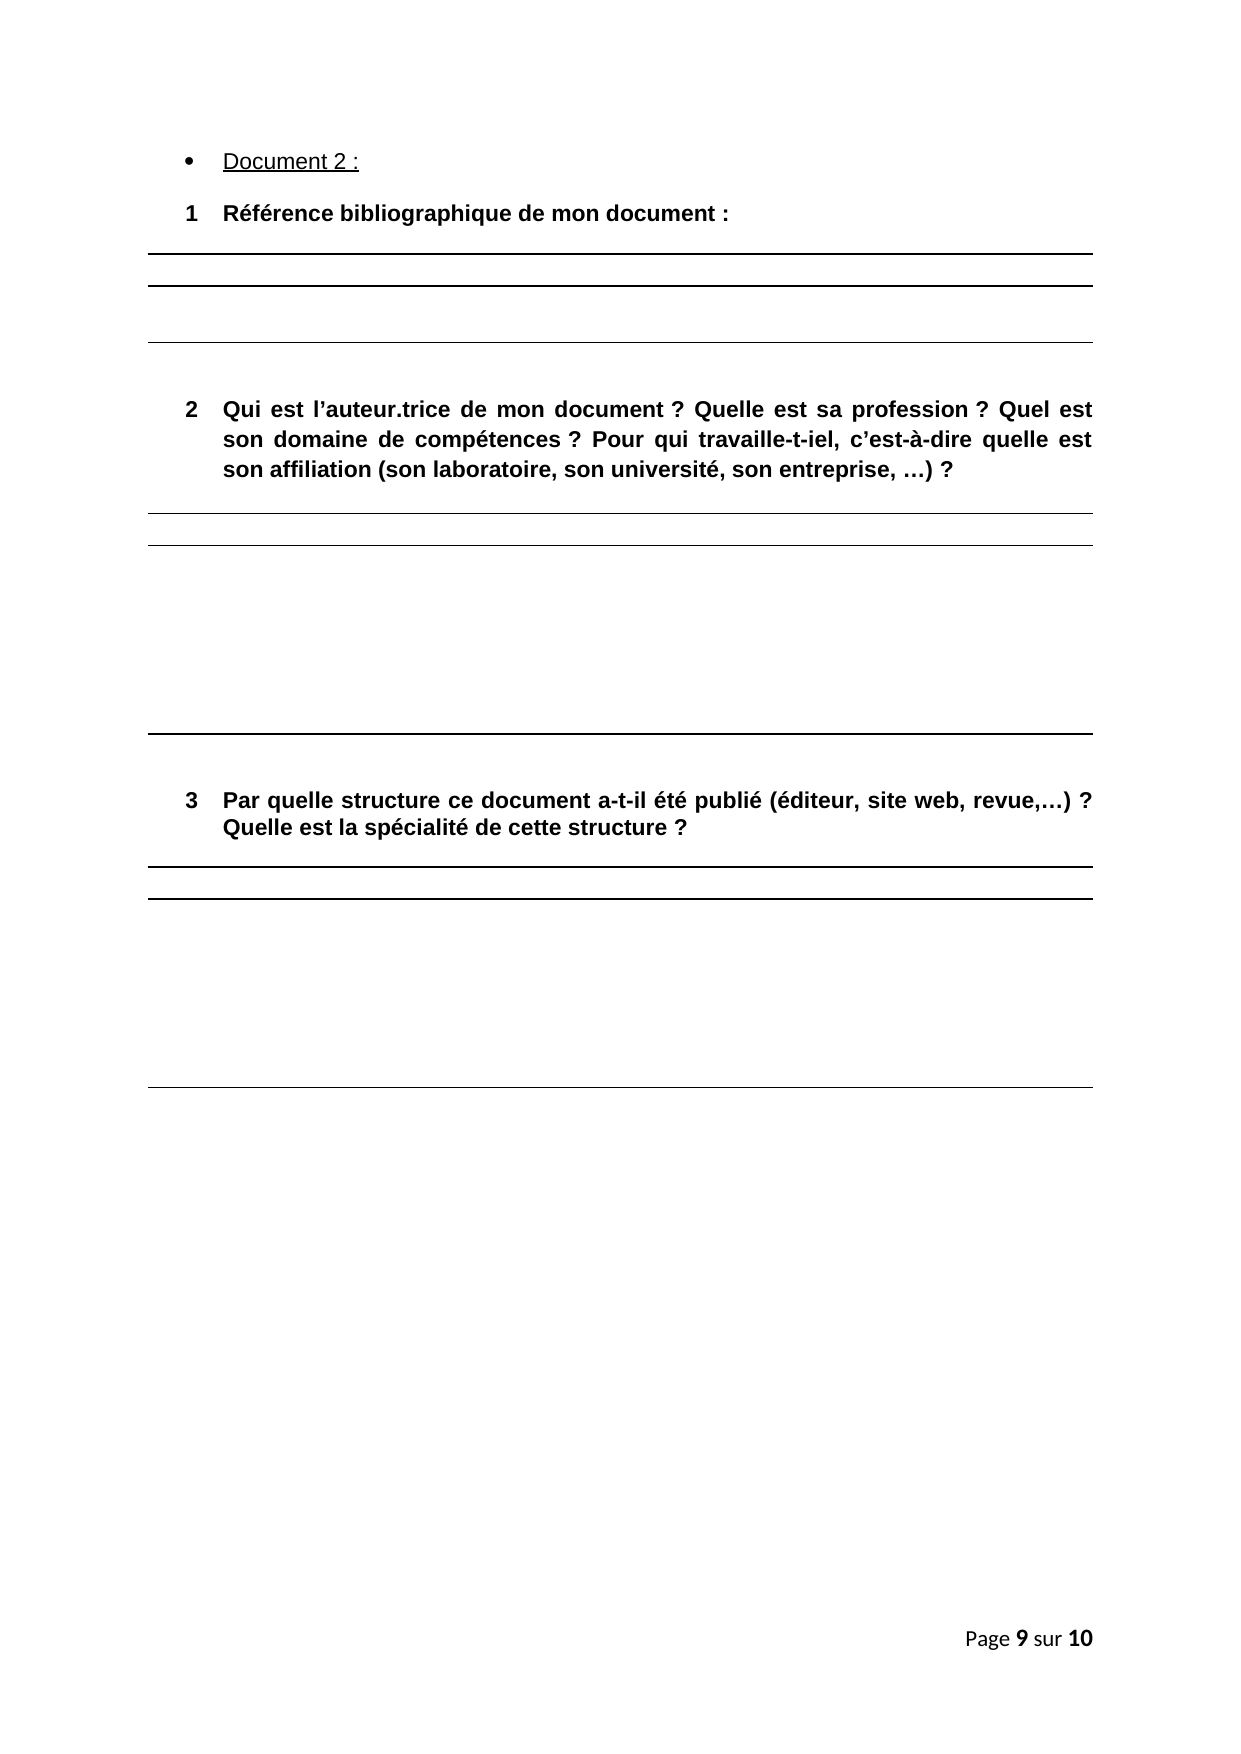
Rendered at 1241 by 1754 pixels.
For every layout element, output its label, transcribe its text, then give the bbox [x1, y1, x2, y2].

list Document 2 : [185, 148, 1093, 174]
list Qui est l’auteur.trice de mon document ? Quelle est sa profession ? Quel est son domaine de compétences ? Pour qui travaille-t-iel, c’est-à-dire quelle est son affiliation (son laboratoire, son université, son entreprise, …) ? [185, 396, 1093, 482]
list Par quelle structure ce document a-t-il été publié (éditeur, site web, revue,…) ? Quelle est la spécialité de cette structure ? [185, 787, 1093, 840]
list Référence bibliographique de mon document : [185, 200, 1093, 227]
